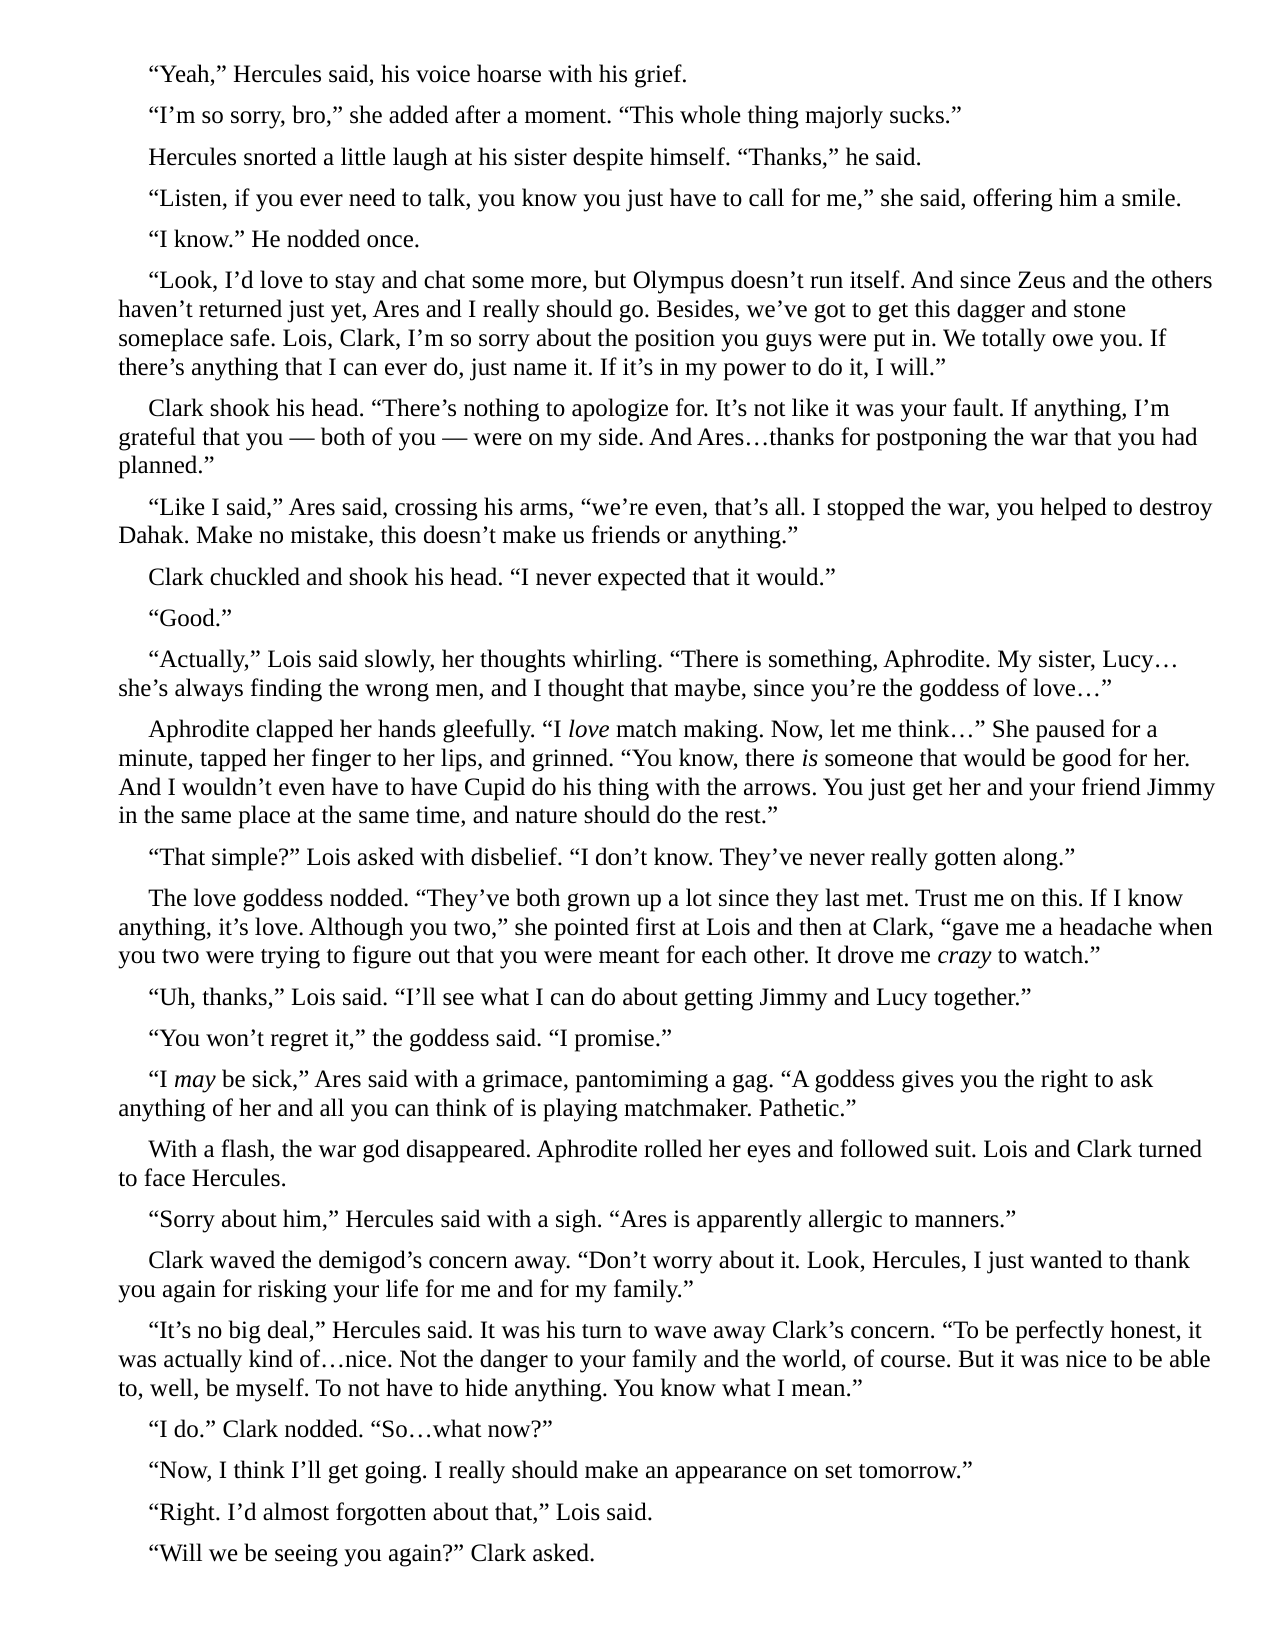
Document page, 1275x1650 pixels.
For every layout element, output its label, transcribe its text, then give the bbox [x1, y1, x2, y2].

text “Look, I’d love to stay and chat some more, but Olympus doesn’t run itself. And since Zeus and the others haven’t returned just yet, Ares and I really should go. Besides, we’ve got to get this dagger and stone someplace safe. Lois, Clark, I’m so sorry about the position you guys were put in. We totally owe you. If there’s anything that I can ever do, just name it. If it’s in my power to do it, I will.” [118, 265, 1216, 380]
text “That simple?” Lois asked with disbelief. “I don’t know. They’ve never really gotten along.” [118, 842, 1216, 870]
text “Good.” [118, 603, 1216, 632]
text “I’m so sorry, bro,” she added after a moment. “This whole thing majorly sucks.” [118, 100, 1216, 129]
text With a flash, the war god disappeared. Aphrodite rolled her eyes and followed suit. Lois and Clark turned to face Hercules. [118, 1134, 1216, 1192]
text “Sorry about him,” Hercules said with a sigh. “Ares is apparently allergic to manners.” [118, 1204, 1216, 1233]
text “Right. I’d almost forgotten about that,” Lois said. [118, 1497, 1216, 1525]
text “Uh, thanks,” Lois said. “I’ll see what I can do about getting Jimmy and Lucy together.” [118, 982, 1216, 1010]
text “I may be sick,” Ares said with a grimace, pantomiming a gag. “A goddess gives you the right to ask anything of her and all you can think of is playing matchmaker. Pathetic.” [118, 1064, 1216, 1122]
text “I know.” He nodded once. [118, 224, 1216, 253]
text “Will we be seeing you again?” Clark asked. [118, 1538, 1216, 1567]
text “Now, I think I’ll get going. I really should make an appearance on set tomorrow.” [118, 1455, 1216, 1484]
text “It’s no big deal,” Hercules said. It was his turn to wave away Clark’s concern. “To be perfectly honest, it was actually kind of…nice. Not the danger to your family and the world, of course. But it was nice to be able to, well, be myself. To not have to hide anything. You know what I mean.” [118, 1315, 1216, 1402]
text Clark shook his head. “There’s nothing to apologize for. It’s not like it was your fault. If anything, I’m grateful that you — both of you — were on my side. And Ares…thanks for postponing the war that you had planned.” [118, 393, 1216, 479]
text “Yeah,” Hercules said, his voice hoarse with his grief. [118, 59, 1216, 88]
text “You won’t regret it,” the goddess said. “I promise.” [118, 1023, 1216, 1052]
text “I do.” Clark nodded. “So…what now?” [118, 1414, 1216, 1443]
text Aphrodite clapped her hands gleefully. “I love match making. Now, let me think…” She paused for a minute, tapped her finger to her lips, and grinned. “You know, there is someone that would be good for her. And I wouldn’t even have to have Cupid do his thing with the arrows. You just get her and your friend Jimmy in the same place at the same time, and nature should do the rest.” [118, 714, 1216, 829]
text Clark chuckled and shook his head. “I never expected that it would.” [118, 562, 1216, 590]
text “Listen, if you ever need to talk, you know you just have to call for me,” she said, offering him a smile. [118, 183, 1216, 212]
text Clark waved the demigod’s concern away. “Don’t worry about it. Look, Hercules, I just wanted to thank you again for risking your life for me and for my family.” [118, 1245, 1216, 1303]
text Hercules snorted a little laugh at his sister despite himself. “Thanks,” he said. [118, 142, 1216, 170]
text The love goddess nodded. “They’ve both grown up a lot since they last met. Trust me on this. If I know anything, it’s love. Although you two,” she pointed first at Lois and then at Clark, “gave me a headache when you two were trying to figure out that you were meant for each other. It drove me crazy to watch.” [118, 883, 1216, 969]
text “Like I said,” Ares said, crossing his arms, “we’re even, that’s all. I stopped the war, you helped to destroy Dahak. Make no mistake, this doesn’t make us friends or anything.” [118, 492, 1216, 549]
text “Actually,” Lois said slowly, her thoughts whirling. “There is something, Aphrodite. My sister, Lucy…she’s always finding the wrong men, and I thought that maybe, since you’re the goddess of love…” [118, 644, 1216, 702]
